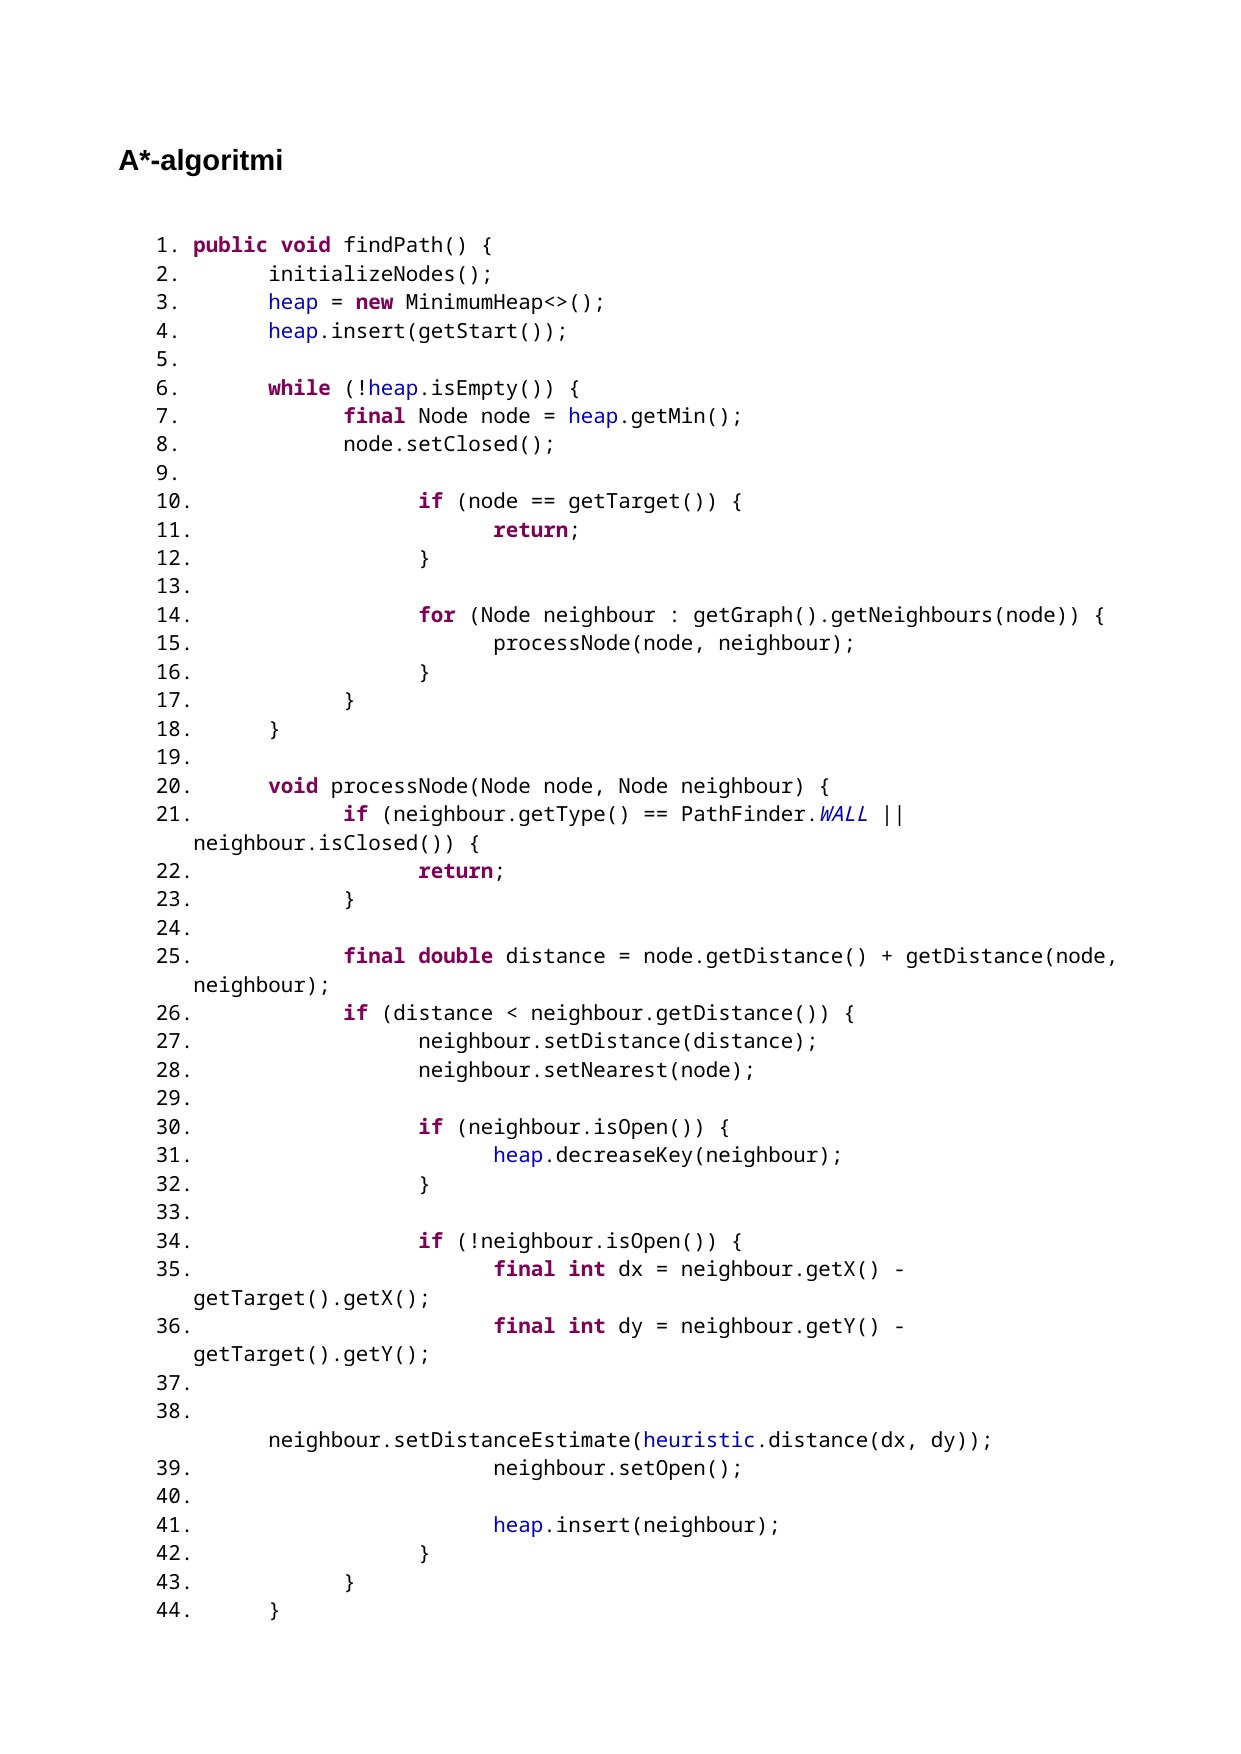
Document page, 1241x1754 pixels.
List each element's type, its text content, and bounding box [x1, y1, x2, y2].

list } [156, 714, 1122, 742]
list } [156, 685, 1122, 714]
list while (!heap.isEmpty()) { [156, 373, 1122, 401]
list } [156, 543, 1122, 572]
list heap.insert(getStart()); [156, 316, 1122, 344]
list neighbour.setDistanceEstimate(heuristic.distance(dx, dy)); [156, 1396, 1122, 1453]
list return; [156, 856, 1122, 884]
list final int dx = neighbour.getX() - getTarget().getX(); [156, 1254, 1122, 1311]
list heap = new MinimumHeap<>(); [156, 287, 1122, 316]
list heap.decreaseKey(neighbour); [156, 1140, 1122, 1169]
list final Node node = heap.getMin(); [156, 401, 1122, 429]
list if (node == getTarget()) { [156, 486, 1122, 515]
list initializeNodes(); [156, 259, 1122, 287]
list for (Node neighbour : getGraph().getNeighbours(node)) { [156, 600, 1122, 628]
list processNode(node, neighbour); [156, 628, 1122, 657]
list } [156, 1169, 1122, 1197]
list final double distance = node.getDistance() + getDistance(node, neighbour); [156, 941, 1122, 998]
list if (neighbour.isOpen()) { [156, 1112, 1122, 1140]
list public void findPath() { [156, 230, 1122, 259]
list neighbour.setNearest(node); [156, 1055, 1122, 1083]
list heap.insert(neighbour); [156, 1510, 1122, 1538]
list } [156, 1595, 1122, 1624]
list } [156, 1538, 1122, 1567]
list neighbour.setDistance(distance); [156, 1027, 1122, 1055]
list return; [156, 515, 1122, 543]
list if (!neighbour.isOpen()) { [156, 1226, 1122, 1254]
list } [156, 657, 1122, 685]
list void processNode(Node node, Node neighbour) { [156, 771, 1122, 799]
subtitle A*-algoritmi [118, 143, 1122, 177]
list if (neighbour.getType() == PathFinder.WALL || neighbour.isClosed()) { [156, 799, 1122, 856]
list } [156, 1567, 1122, 1595]
list } [156, 884, 1122, 913]
list neighbour.setOpen(); [156, 1453, 1122, 1482]
list final int dy = neighbour.getY() - getTarget().getY(); [156, 1311, 1122, 1368]
list node.setClosed(); [156, 429, 1122, 458]
list if (distance < neighbour.getDistance()) { [156, 998, 1122, 1027]
